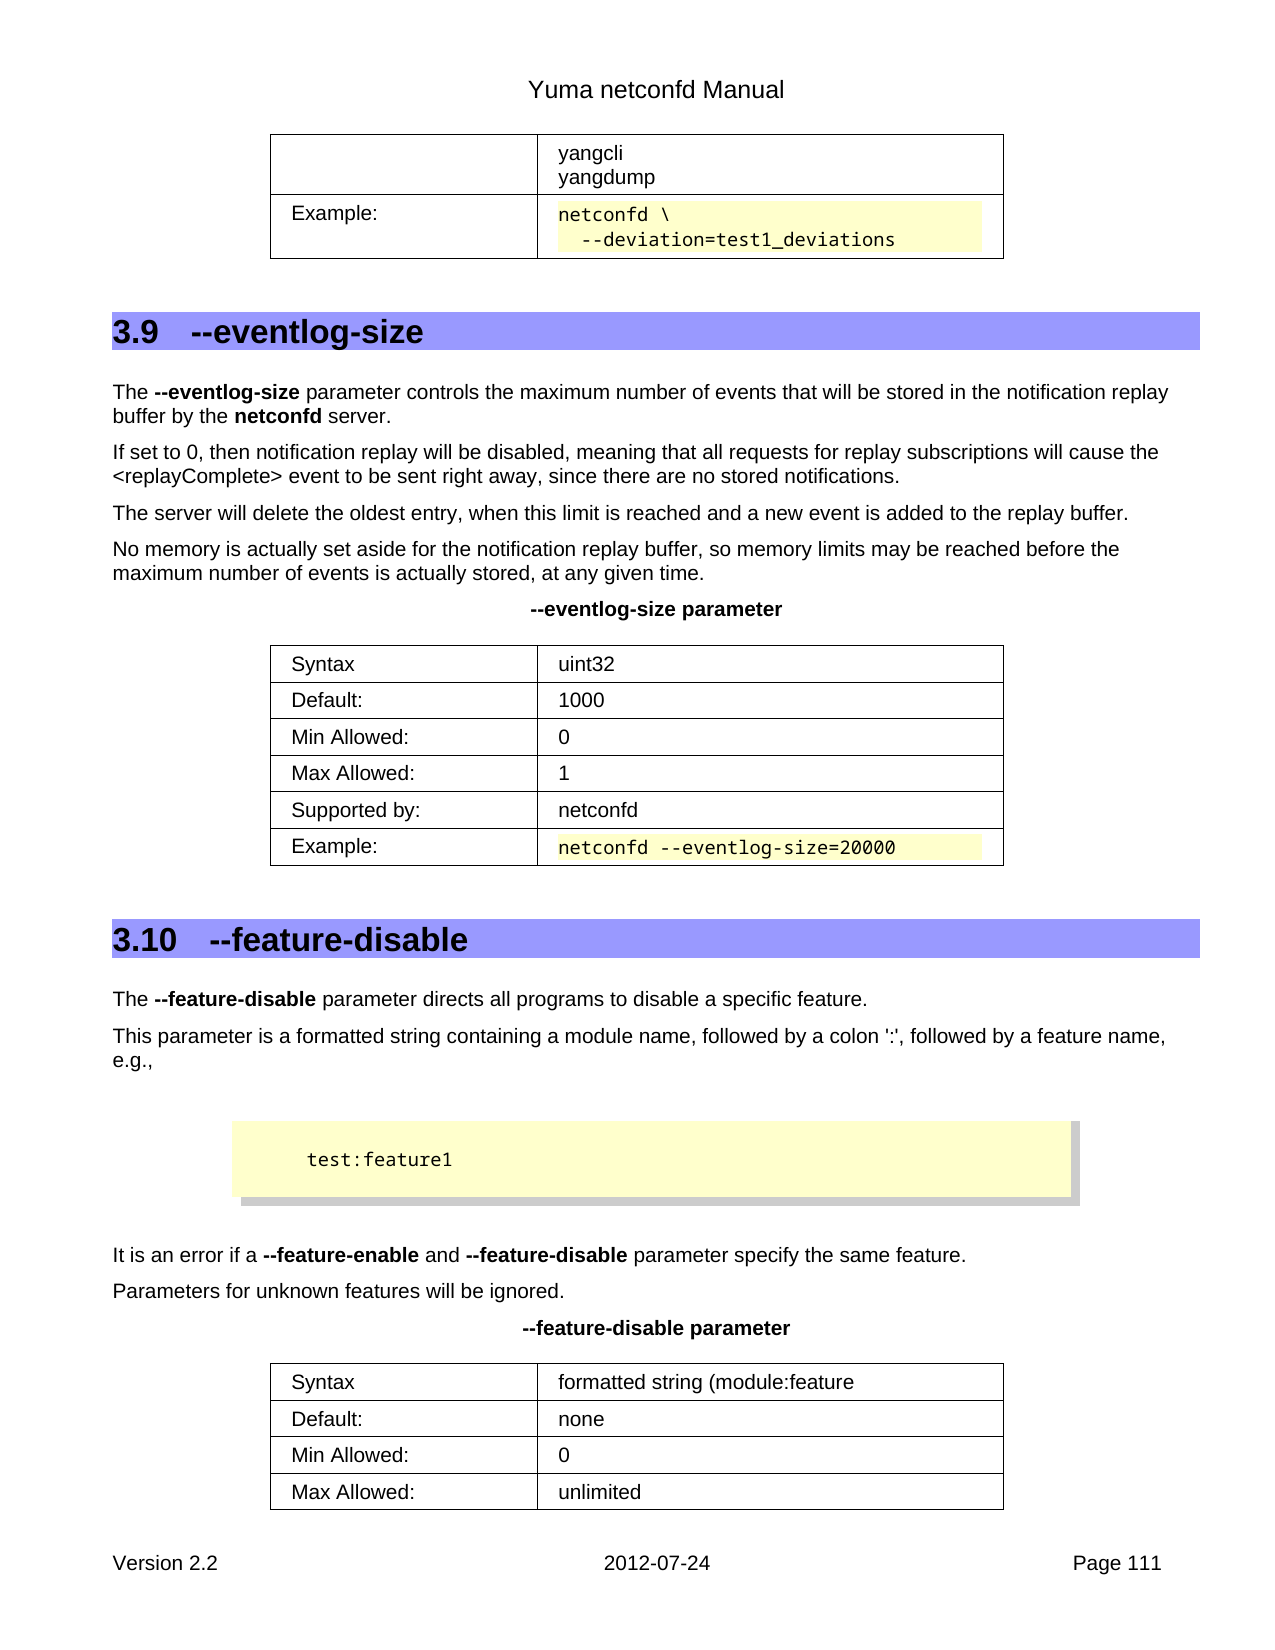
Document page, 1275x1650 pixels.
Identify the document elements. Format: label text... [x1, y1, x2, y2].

table_cell Supported by: [271, 792, 537, 827]
text The --eventlog-size parameter controls the maximum number of events that will be stored in the notification replay buffer by the netconfd server. [112, 379, 1200, 427]
table_header Syntax [271, 1364, 537, 1400]
table_cell Default: [271, 683, 537, 718]
table_cell 0 [538, 719, 1003, 754]
table_cell [271, 135, 537, 194]
table_cell netconfd [538, 792, 1003, 827]
text Parameters for unknown features will be ignored. [112, 1279, 1200, 1303]
table_cell Example: [271, 829, 537, 865]
table_cell 0 [538, 1437, 1003, 1473]
table_cell Example: [271, 195, 537, 258]
text The server will delete the oldest entry, when this limit is reached and a new event is added to the replay buffer. [112, 500, 1200, 524]
subtitle --feature-disable parameter [127, 1315, 1185, 1339]
table_header uint32 [538, 646, 1003, 682]
table_cell netconfd --eventlog-size=20000 [538, 829, 1003, 865]
table_cell 1 [538, 756, 1003, 791]
text It is an error if a --feature-enable and --feature-disable parameter specify the same feature. [112, 1242, 1200, 1266]
table_header formatted string (module:feature [538, 1364, 1003, 1400]
table_cell Default: [271, 1401, 537, 1436]
table_cell netconfd \ --deviation=test1_deviations [538, 195, 1003, 258]
text If set to 0, then notification replay will be disabled, meaning that all requests for replay subscriptions will cause the <replayComplete> event to be sent right away, since there are no stored notifications. [112, 440, 1200, 488]
table_cell unlimited [538, 1474, 1003, 1509]
table_cell 1000 [538, 683, 1003, 718]
text No memory is actually set aside for the notification replay buffer, so memory limits may be reached before the maximum number of events is actually stored, at any given time. [112, 537, 1200, 585]
text This parameter is a formatted string containing a module name, followed by a colon ':', followed by a feature name, e.g., [112, 1024, 1200, 1072]
table_cell Max Allowed: [271, 1474, 537, 1509]
text The --feature-disable parameter directs all programs to disable a specific feature. [112, 987, 1200, 1011]
table_cell yangcli yangdump [538, 135, 1003, 194]
table_cell Min Allowed: [271, 719, 537, 754]
subtitle --feature-disable [112, 919, 1200, 958]
table_cell Min Allowed: [271, 1437, 537, 1473]
table_cell Max Allowed: [271, 756, 537, 791]
table_header Syntax [271, 646, 537, 682]
text test:feature1 [232, 1146, 1071, 1172]
subtitle --eventlog-size [112, 312, 1200, 350]
table_cell none [538, 1401, 1003, 1436]
subtitle --eventlog-size parameter [127, 597, 1185, 621]
